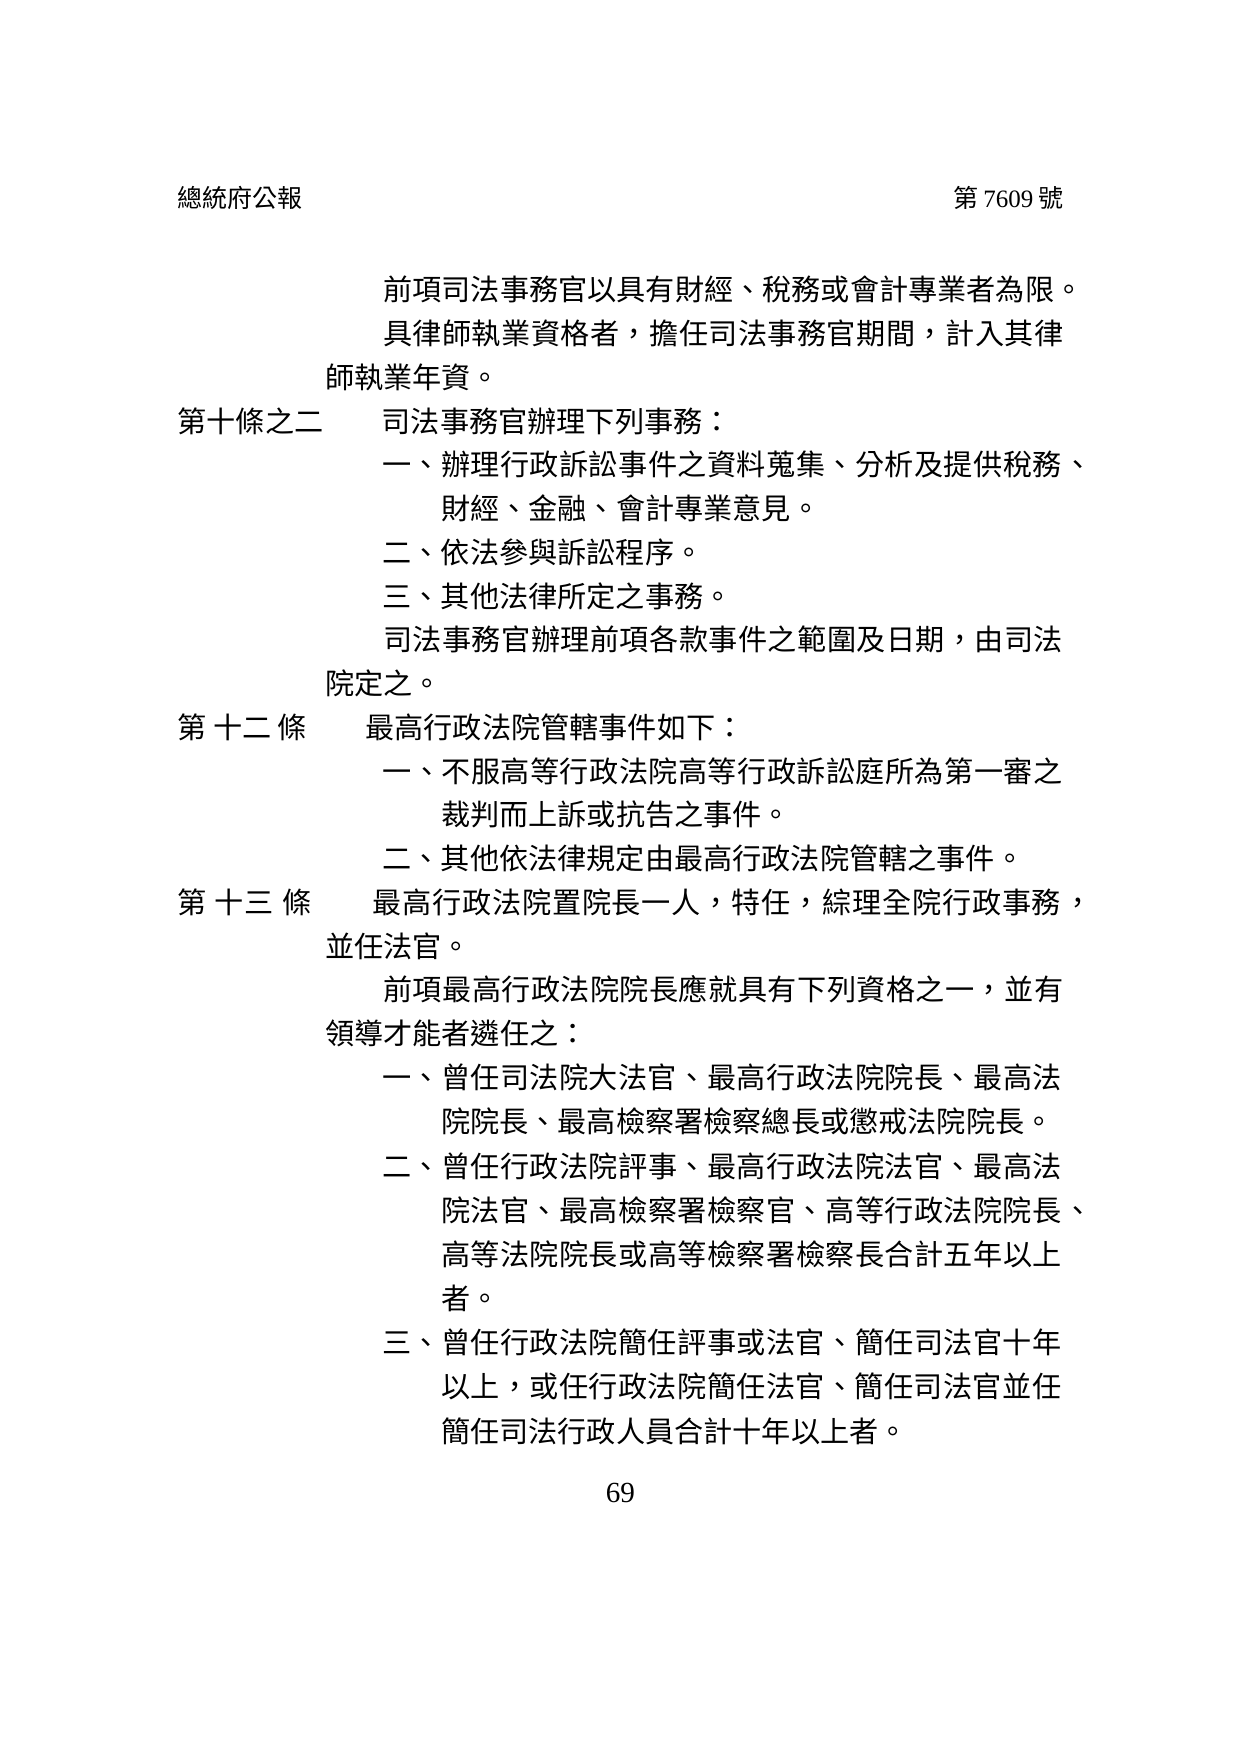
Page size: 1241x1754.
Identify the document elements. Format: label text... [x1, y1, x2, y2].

text 二、 曾任行政法院評事、最高行政法院法官、最高法院法官、最高檢察署檢察官、高等行政法院院長、高等法院院長或高等檢察署檢察長合計五年以上者。 [382, 1142, 1063, 1318]
text 三、 曾任行政法院簡任評事或法官、簡任司法官十年以上，或任行政法院簡任法官、簡任司法官並任簡任司法行政人員合計十年以上者。 [382, 1318, 1063, 1451]
text 一、 曾任司法院大法官、最高行政法院院長、最高法院院長、最高檢察署檢察總長或懲戒法院院長。 [382, 1053, 1063, 1142]
text 第 十二 條 最高行政法院管轄事件如下： [177, 703, 1063, 747]
text 第 十三 條 最高行政法院置院長一人，特任，綜理全院行政事務，並任法官。 [177, 878, 1063, 966]
text 司法事務官辦理前項各款事件之範圍及日期，由司法院定之。 [325, 616, 1063, 703]
text 前項最高行政法院院長應就具有下列資格之一，並有領導才能者遴任之： [325, 966, 1063, 1053]
text 前項司法事務官以具有財經、稅務或會計專業者為限。 [325, 266, 1063, 309]
text 一、不服高等行政法院高等行政訴訟庭所為第一審之裁判而上訴或抗告之事件。 [382, 747, 1063, 834]
text 一、 辦理行政訴訟事件之資料蒐集、分析及提供稅務、財經、金融、會計專業意見。 [382, 441, 1063, 528]
text 第十條之二 司法事務官辦理下列事務： [177, 397, 1063, 441]
text 二、依法參與訴訟程序。 [382, 528, 1063, 572]
text 具律師執業資格者，擔任司法事務官期間，計入其律師執業年資。 [325, 309, 1063, 397]
text 三、其他法律所定之事務。 [382, 572, 1063, 616]
text 二、其他依法律規定由最高行政法院管轄之事件。 [382, 834, 1063, 878]
